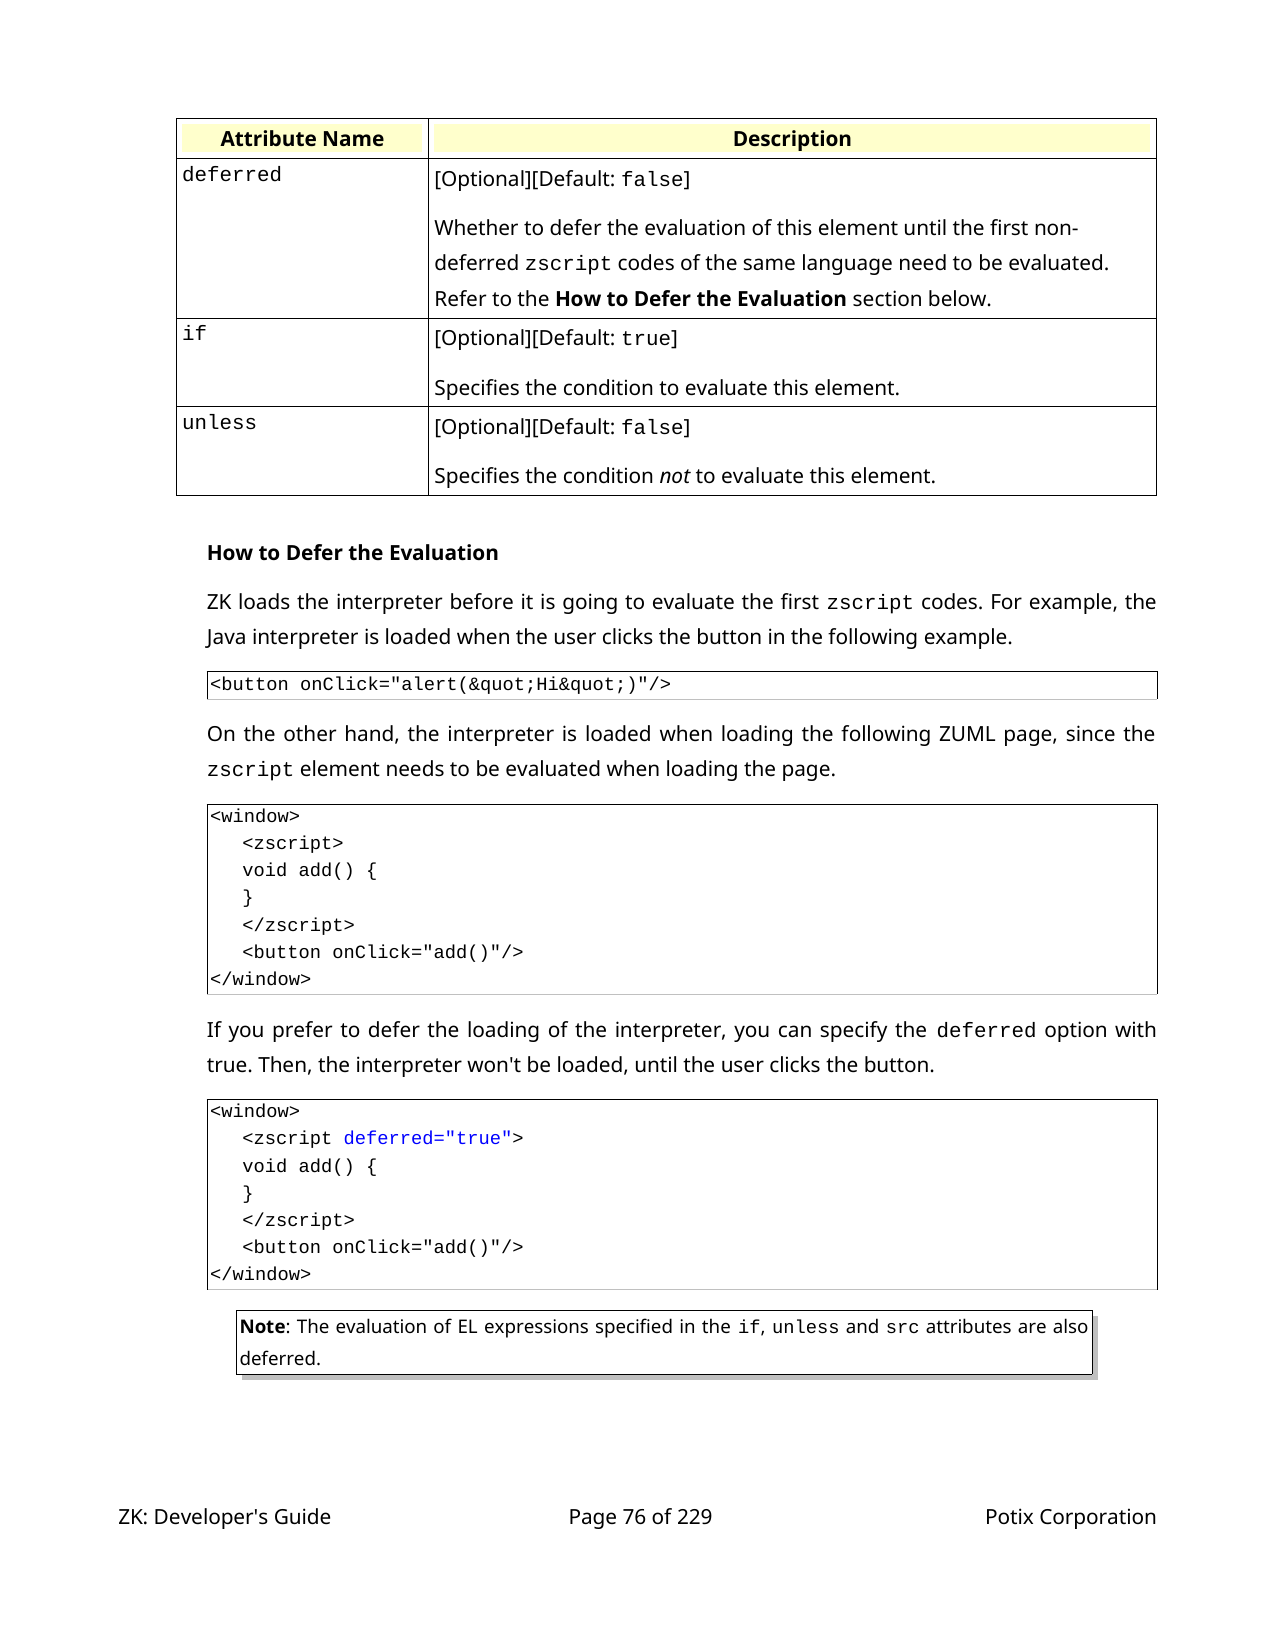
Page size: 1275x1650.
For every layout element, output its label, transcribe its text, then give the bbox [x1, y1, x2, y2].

text <button onClick="add()"/> [208, 1235, 1157, 1259]
text Note: The evaluation of EL expressions specified in the if, unless and src attributes are also deferred. [237, 1311, 1092, 1374]
text On the other hand, the interpreter is loaded when loading the following ZUML page, since the zscript element needs to be evaluated when loading the page. [207, 719, 1157, 783]
table_cell unless [177, 407, 428, 495]
text </window> [208, 1262, 1157, 1289]
table_cell [Optional][Default: true] Specifies the condition to evaluate this element. [429, 319, 1156, 406]
text void add() { [208, 858, 1157, 882]
text <button onClick="alert(&quot;Hi&quot;)"/> [208, 672, 1157, 699]
text <window> [208, 1100, 1157, 1123]
text <zscript> [208, 831, 1157, 855]
subtitle How to Defer the Evaluation [207, 538, 1157, 566]
text If you prefer to defer the loading of the interpreter, you can specify the deferred option with true. Then, the interpreter won't be loaded, until the user clicks the button. [207, 1015, 1157, 1078]
text void add() { [208, 1153, 1157, 1178]
text </window> [208, 967, 1157, 994]
table_cell if [177, 319, 428, 406]
text <button onClick="add()"/> [208, 939, 1157, 964]
table_cell deferred [177, 159, 428, 318]
table_header Attribute Name [177, 119, 428, 158]
text <window> [208, 805, 1157, 828]
table_header Description [429, 119, 1156, 158]
text <zscript deferred="true"> [208, 1126, 1157, 1151]
text </zscript> [208, 1208, 1157, 1232]
table_cell [Optional][Default: false] Specifies the condition not to evaluate this element. [429, 407, 1156, 495]
text </zscript> [208, 912, 1157, 937]
text } [208, 1181, 1157, 1205]
text ZK loads the interpreter before it is going to evaluate the first zscript codes. For example, the Java interpreter is loaded when the user clicks the button in the following example. [207, 587, 1157, 651]
text } [208, 885, 1157, 909]
table_cell [Optional][Default: false] Whether to defer the evaluation of this element until the first non-deferred zscript codes of the same language need to be evaluated. Refer to the How to Defer the Evaluation section below. [429, 159, 1156, 318]
